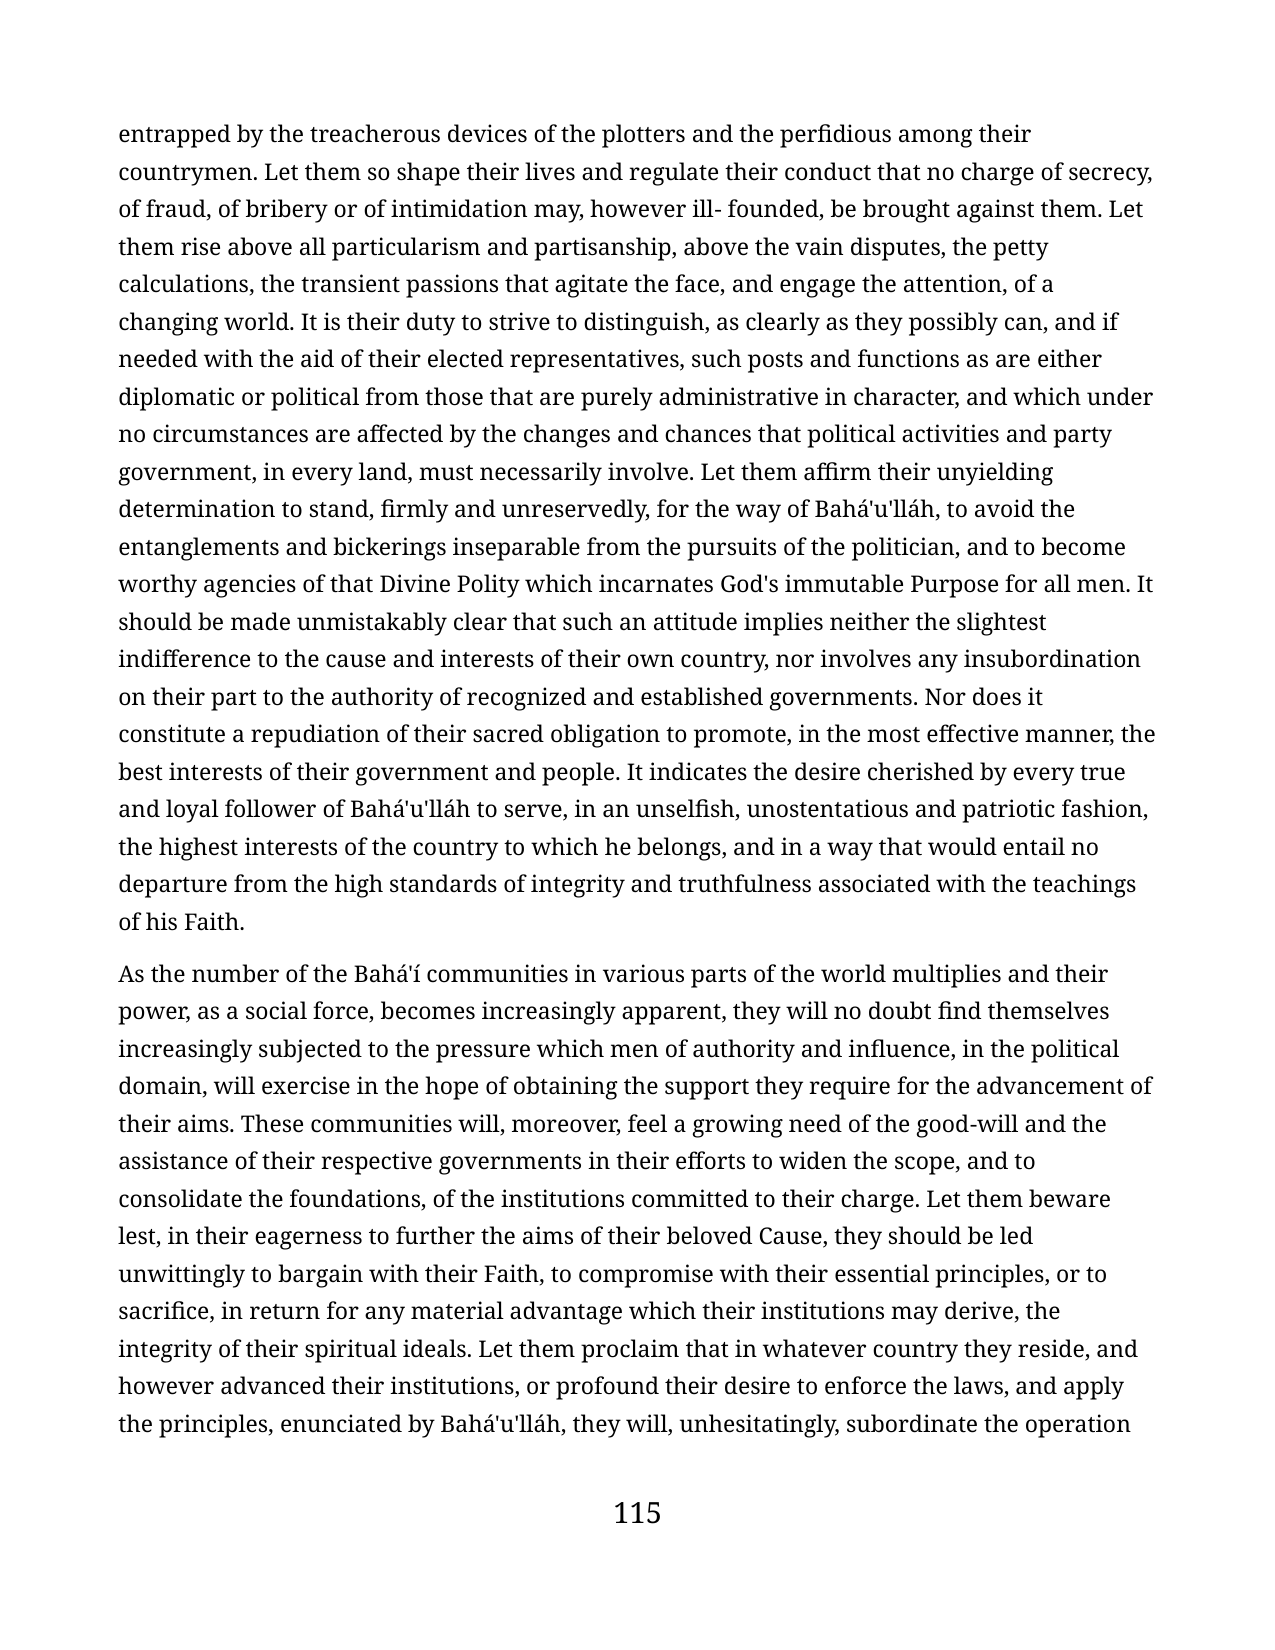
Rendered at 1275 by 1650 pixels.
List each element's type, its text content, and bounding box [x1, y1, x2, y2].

text entrapped by the treacherous devices of the plotters and the perfidious among their countrymen. Let them so shape their lives and regulate their conduct that no charge of secrecy, of fraud, of bribery or of intimidation may, however ill‑ founded, be brought against them. Let them rise above all particularism and partisanship, above the vain disputes, the petty calculations, the transient passions that agitate the face, and engage the attention, of a changing world. It is their duty to strive to distinguish, as clearly as they possibly can, and if needed with the aid of their elected representatives, such posts and functions as are either diplomatic or political from those that are purely administrative in character, and which under no circumstances are affected by the changes and chances that political activities and party government, in every land, must necessarily involve. Let them affirm their unyielding determination to stand, firmly and unreservedly, for the way of Bahá'u'lláh, to avoid the entanglements and bickerings inseparable from the pursuits of the politician, and to become worthy agencies of that Divine Polity which incarnates God's immutable Purpose for all men. It should be made unmistakably clear that such an attitude implies neither the slightest indifference to the cause and interests of their own country, nor involves any insubordination on their part to the authority of recognized and established governments. Nor does it constitute a repudiation of their sacred obligation to promote, in the most effective manner, the best interests of their government and people. It indicates the desire cherished by every true and loyal follower of Bahá'u'lláh to serve, in an unselfish, unostentatious and patriotic fashion, the highest interests of the country to which he belongs, and in a way that would entail no departure from the high standards of integrity and truthfulness associated with the teachings of his Faith. [118, 118, 1157, 937]
text As the number of the Bahá'í communities in various parts of the world multiplies and their power, as a social force, becomes increasingly apparent, they will no doubt find themselves increasingly subjected to the pressure which men of authority and influence, in the political domain, will exercise in the hope of obtaining the support they require for the advancement of their aims. These communities will, moreover, feel a growing need of the good‑will and the assistance of their respective governments in their efforts to widen the scope, and to consolidate the foundations, of the institutions committed to their charge. Let them beware lest, in their eagerness to further the aims of their beloved Cause, they should be led unwittingly to bargain with their Faith, to compromise with their essential principles, or to sacrifice, in return for any material advantage which their institutions may derive, the integrity of their spiritual ideals. Let them proclaim that in whatever country they reside, and however advanced their institutions, or profound their desire to enforce the laws, and apply the principles, enunciated by Bahá'u'lláh, they will, unhesitatingly, subordinate the operation [118, 958, 1157, 1439]
